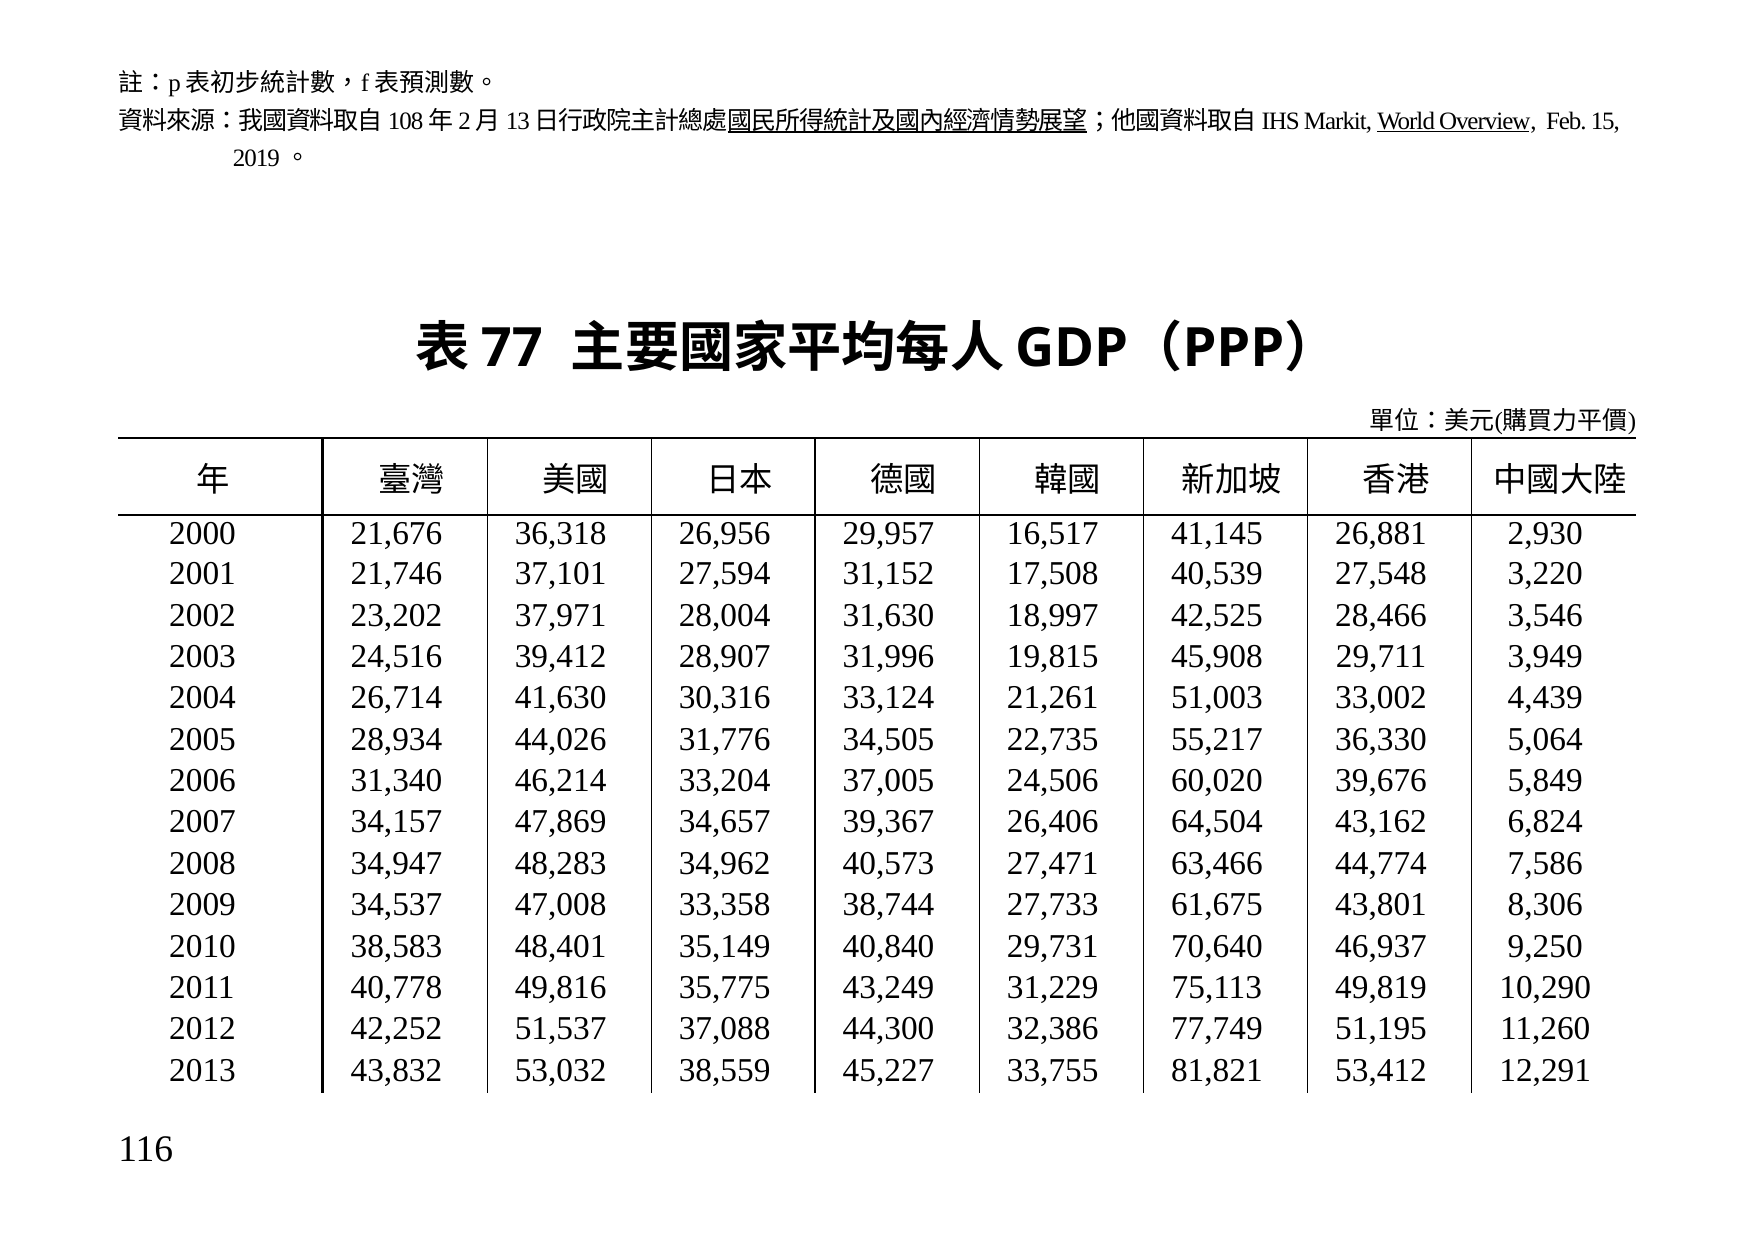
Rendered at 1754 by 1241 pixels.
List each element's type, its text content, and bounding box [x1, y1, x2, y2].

table_header 韓國 [980, 439, 1143, 514]
table_cell 23,202 [324, 597, 487, 638]
table_cell 2004 [118, 680, 321, 721]
subtitle 表77 主要國家平均每人GDP（PPP） [118, 287, 1636, 399]
table_cell 9,250 [1472, 928, 1636, 969]
table_cell 40,539 [1144, 555, 1307, 597]
table_header 日本 [652, 439, 814, 514]
table_cell 12,291 [1472, 1052, 1636, 1093]
table_cell 38,559 [652, 1052, 814, 1093]
table_cell 49,816 [488, 969, 651, 1010]
table_cell 26,406 [980, 804, 1143, 845]
table_cell 29,711 [1308, 638, 1471, 679]
table_cell 61,675 [1144, 886, 1307, 928]
table_cell 37,971 [488, 597, 651, 638]
table_cell 42,252 [324, 1010, 487, 1052]
table_cell 34,505 [816, 721, 979, 762]
table_cell 27,733 [980, 886, 1143, 928]
table_cell 2005 [118, 721, 321, 762]
table_cell 34,962 [652, 845, 814, 886]
table_cell 33,204 [652, 762, 814, 803]
table_cell 28,004 [652, 597, 814, 638]
table_cell 24,506 [980, 762, 1143, 803]
table_cell 17,508 [980, 555, 1143, 597]
table_cell 49,819 [1308, 969, 1471, 1010]
table_cell 46,937 [1308, 928, 1471, 969]
table_cell 2003 [118, 638, 321, 679]
table_cell 21,676 [324, 516, 487, 555]
table_cell 35,775 [652, 969, 814, 1010]
table_cell 26,714 [324, 680, 487, 721]
table_cell 3,546 [1472, 597, 1636, 638]
table_cell 44,026 [488, 721, 651, 762]
table_cell 31,229 [980, 969, 1143, 1010]
table_cell 43,162 [1308, 804, 1471, 845]
table_cell 34,157 [324, 804, 487, 845]
table_cell 8,306 [1472, 886, 1636, 928]
table_cell 43,801 [1308, 886, 1471, 928]
table_cell 27,548 [1308, 555, 1471, 597]
table_cell 70,640 [1144, 928, 1307, 969]
table_cell 28,466 [1308, 597, 1471, 638]
table_cell 5,064 [1472, 721, 1636, 762]
table_cell 51,537 [488, 1010, 651, 1052]
table_cell 21,261 [980, 680, 1143, 721]
table_cell 2011 [118, 969, 321, 1010]
table_cell 30,316 [652, 680, 814, 721]
text 單位：美元(購買力平價) [118, 399, 1636, 437]
table_cell 60,020 [1144, 762, 1307, 803]
table_cell 39,412 [488, 638, 651, 679]
table_cell 28,907 [652, 638, 814, 679]
table_cell 41,630 [488, 680, 651, 721]
table_cell 2009 [118, 886, 321, 928]
table_cell 81,821 [1144, 1052, 1307, 1093]
table_cell 45,227 [816, 1052, 979, 1093]
table_cell 53,412 [1308, 1052, 1471, 1093]
table_header 新加坡 [1144, 439, 1307, 514]
table_cell 31,996 [816, 638, 979, 679]
table_cell 37,101 [488, 555, 651, 597]
table_cell 51,003 [1144, 680, 1307, 721]
table_cell 43,832 [324, 1052, 487, 1093]
table_cell 2007 [118, 804, 321, 845]
table_cell 3,949 [1472, 638, 1636, 679]
table_cell 40,573 [816, 845, 979, 886]
text 資料來源：我國資料取自108年2月13日行政院主計總處國民所得統計及國內經濟情勢展望；他國資料取自IHS Markit, World Overview, Feb. 15, 2019 。 [118, 99, 1636, 174]
table_cell 3,220 [1472, 555, 1636, 597]
table_cell 29,731 [980, 928, 1143, 969]
table_cell 26,956 [652, 516, 814, 555]
table_cell 33,358 [652, 886, 814, 928]
table_cell 40,778 [324, 969, 487, 1010]
table_cell 47,869 [488, 804, 651, 845]
table_cell 19,815 [980, 638, 1143, 679]
table_cell 44,774 [1308, 845, 1471, 886]
table_cell 33,755 [980, 1052, 1143, 1093]
table_cell 34,947 [324, 845, 487, 886]
table_cell 33,124 [816, 680, 979, 721]
table_header 臺灣 [324, 439, 487, 514]
table_cell 2,930 [1472, 516, 1636, 555]
table_cell 16,517 [980, 516, 1143, 555]
table_header 中國大陸 [1472, 439, 1636, 514]
table_cell 32,386 [980, 1010, 1143, 1052]
table_cell 31,340 [324, 762, 487, 803]
table_header 美國 [488, 439, 651, 514]
table_cell 42,525 [1144, 597, 1307, 638]
table_cell 7,586 [1472, 845, 1636, 886]
table_cell 75,113 [1144, 969, 1307, 1010]
table_cell 27,594 [652, 555, 814, 597]
table_cell 2000 [118, 516, 321, 555]
table_cell 48,283 [488, 845, 651, 886]
table_cell 21,746 [324, 555, 487, 597]
table_cell 36,330 [1308, 721, 1471, 762]
table_cell 35,149 [652, 928, 814, 969]
table_cell 18,997 [980, 597, 1143, 638]
table_cell 28,934 [324, 721, 487, 762]
table_cell 37,005 [816, 762, 979, 803]
table_cell 2002 [118, 597, 321, 638]
table_cell 34,537 [324, 886, 487, 928]
table_cell 64,504 [1144, 804, 1307, 845]
table_cell 48,401 [488, 928, 651, 969]
table_cell 39,676 [1308, 762, 1471, 803]
table_cell 43,249 [816, 969, 979, 1010]
table_cell 37,088 [652, 1010, 814, 1052]
table_cell 38,583 [324, 928, 487, 969]
table_cell 39,367 [816, 804, 979, 845]
table_cell 45,908 [1144, 638, 1307, 679]
table_cell 51,195 [1308, 1010, 1471, 1052]
table_cell 55,217 [1144, 721, 1307, 762]
table_cell 34,657 [652, 804, 814, 845]
table_cell 2013 [118, 1052, 321, 1093]
table_cell 31,776 [652, 721, 814, 762]
table_cell 11,260 [1472, 1010, 1636, 1052]
table_cell 2008 [118, 845, 321, 886]
table_cell 27,471 [980, 845, 1143, 886]
table_cell 10,290 [1472, 969, 1636, 1010]
table_cell 46,214 [488, 762, 651, 803]
table_header 香港 [1308, 439, 1471, 514]
table_cell 77,749 [1144, 1010, 1307, 1052]
table_cell 38,744 [816, 886, 979, 928]
table_cell 6,824 [1472, 804, 1636, 845]
table_cell 31,630 [816, 597, 979, 638]
table_cell 5,849 [1472, 762, 1636, 803]
table_cell 33,002 [1308, 680, 1471, 721]
table_cell 2001 [118, 555, 321, 597]
table_header 德國 [816, 439, 979, 514]
table_cell 44,300 [816, 1010, 979, 1052]
table_cell 2006 [118, 762, 321, 803]
text 註：p表初步統計數，f表預測數。 [118, 62, 1636, 99]
table_cell 2010 [118, 928, 321, 969]
table_cell 4,439 [1472, 680, 1636, 721]
table_header 年 [118, 439, 321, 514]
table_cell 47,008 [488, 886, 651, 928]
table_cell 41,145 [1144, 516, 1307, 555]
table_cell 53,032 [488, 1052, 651, 1093]
table_cell 63,466 [1144, 845, 1307, 886]
table_cell 26,881 [1308, 516, 1471, 555]
table_cell 36,318 [488, 516, 651, 555]
table_cell 31,152 [816, 555, 979, 597]
table_cell 29,957 [816, 516, 979, 555]
table_cell 40,840 [816, 928, 979, 969]
table_cell 2012 [118, 1010, 321, 1052]
table_cell 24,516 [324, 638, 487, 679]
table_cell 22,735 [980, 721, 1143, 762]
